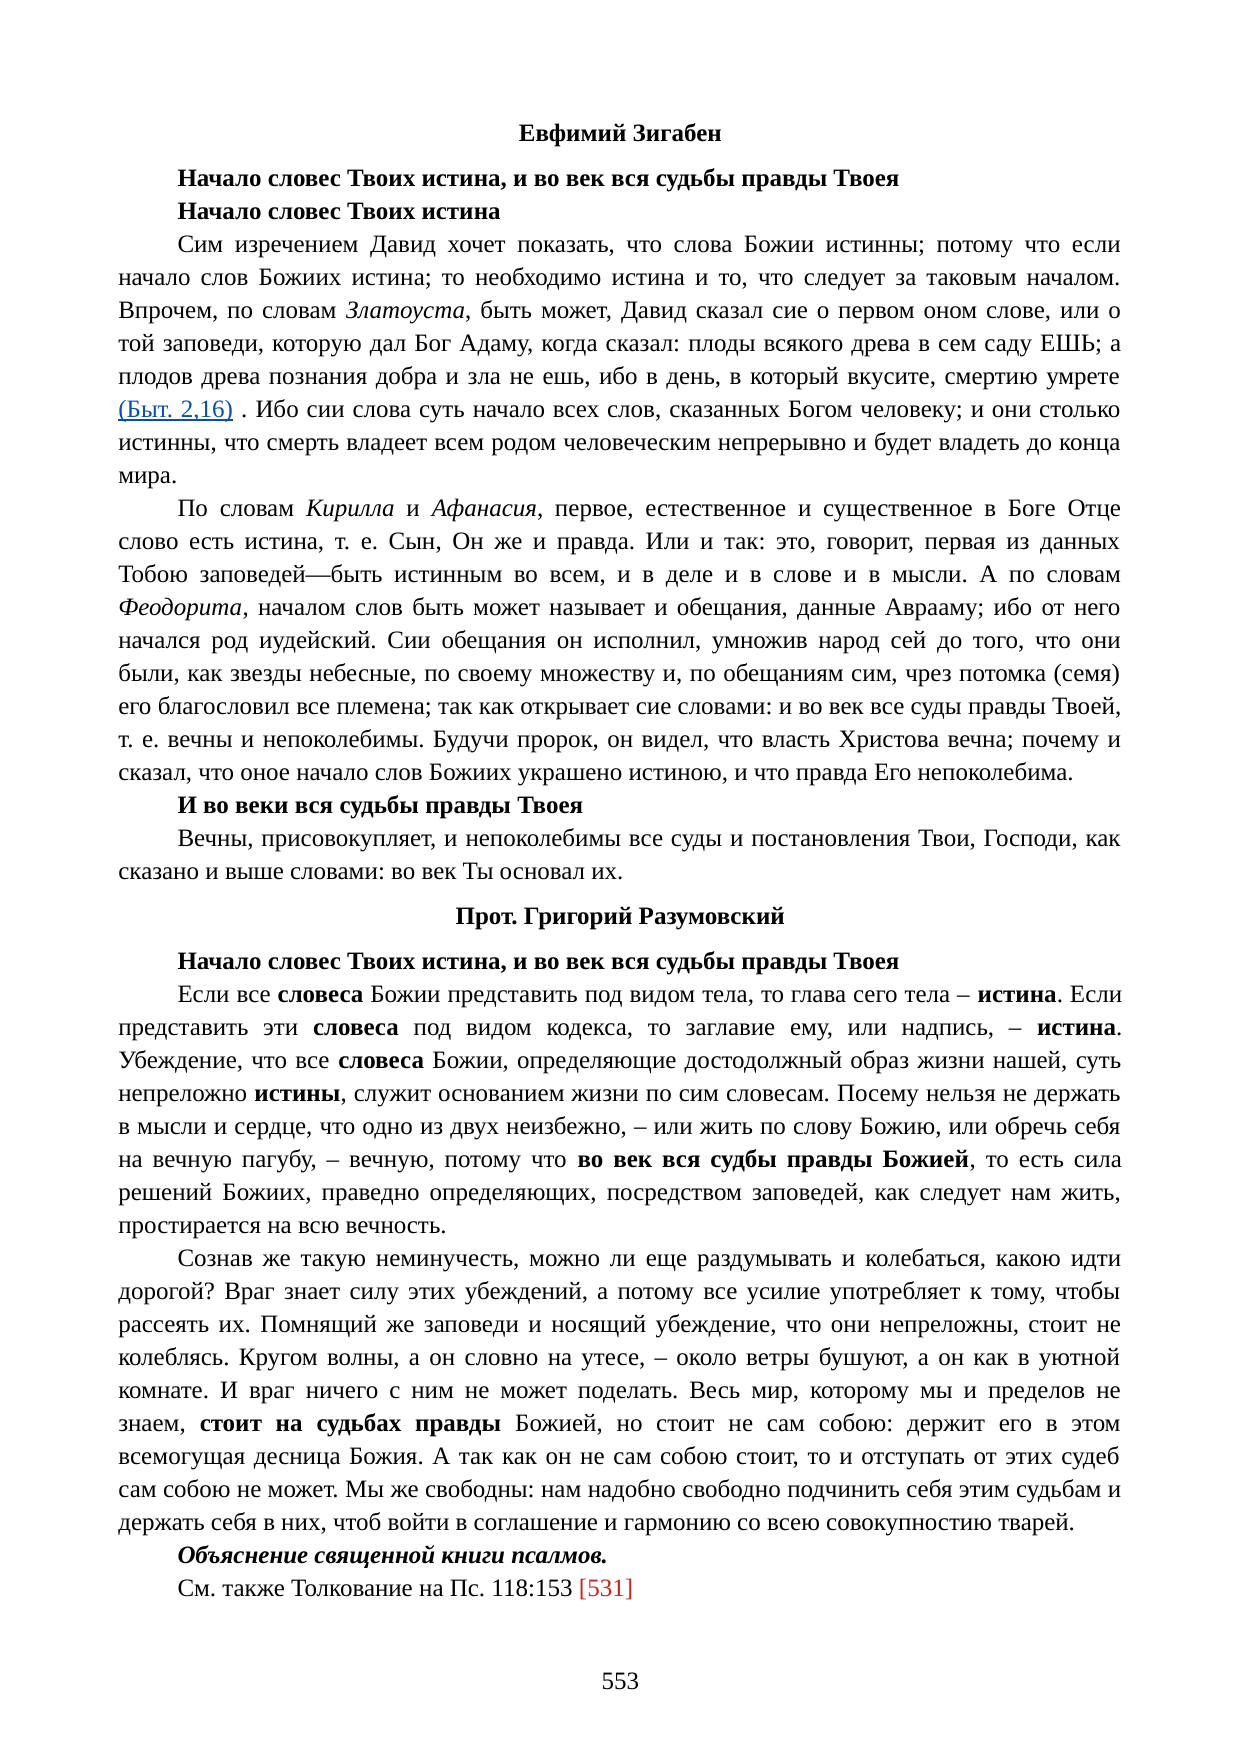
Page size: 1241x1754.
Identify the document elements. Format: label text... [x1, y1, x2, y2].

text См. также Толкование на Пс. 118:153 [531] [118, 1573, 1122, 1602]
text Сознав же такую неминучесть, можно ли еще раздумывать и колебаться, какою идти дорогой? Враг знает силу этих убеждений, а потому все усилие употребляет к тому, чтобы рассеять их. Помнящий же заповеди и носящий убеждение, что они непреложны, стоит не колеблясь. Кругом волны, а он словно на утесе, – около ветры бушуют, а он как в уютной комнате. И враг ничего с ним не может поделать. Весь мир, которому мы и пределов не знаем, стоит на судьбах правды Божией, но стоит не сам собою: держит его в этом всемогущая десница Божия. А так как он не сам собою стоит, то и отступать от этих судеб сам собою не может. Мы же свободны: нам надобно свободно подчинить себя этим судьбам и держать себя в них, чтоб войти в соглашение и гармонию со всею совокупностию тварей. [118, 1243, 1122, 1536]
text Объяснение священной книги псалмов. [118, 1540, 1122, 1569]
text По словам Кирилла и Афанасия, первое, естественное и существенное в Боге Отце слово есть истина, т. е. Сын, Он же и правда. Или и так: это, говорит, первая из данных Тобою заповедей—быть истинным во всем, и в деле и в слове и в мысли. А по словам Феодорита, началом слов быть может называет и обещания, данные Аврааму; ибо от него начался род иудейский. Сии обещания он исполнил, умножив народ сей до того, что они были, как звезды небесные, по своему множеству и, по обещаниям сим, чрез потомка (семя) его благословил все племена; так как открывает сие словами: и во век все суды правды Твоей, т. е. вечны и непоколебимы. Будучи пророк, он видел, что власть Христова вечна; почему и сказал, что оное начало слов Божиих украшено истиною, и что правда Его непоколебима. [118, 493, 1122, 786]
text Начало словес Твоих истина, и во век вся судьбы правды Твоея [118, 946, 1122, 975]
text Если все словеса Божии представить под видом тела, то глава сего тела – истина. Если представить эти словеса под видом кодекса, то заглавие ему, или надпись, – истина. Убеждение, что все словеса Божии, определяющие достодолжный образ жизни нашей, суть непреложно истины, служит основанием жизни по сим словесам. Посему нельзя не держать в мысли и сердце, что одно из двух неизбежно, – или жить по слову Божию, или обречь себя на вечную пагубу, – вечную, потому что во век вся судбы правды Божией, то есть сила решений Божиих, праведно определяющих, посредством заповедей, как следует нам жить, простирается на всю вечность. [118, 979, 1122, 1239]
text Вечны, присовокупляет, и непоколебимы все суды и постановления Твои, Господи, как сказано и выше словами: во век Ты основал их. [118, 823, 1122, 885]
text Сим изречением Давид хочет показать, что слова Божии истинны; потому что если начало слов Божиих истина; то необходимо истина и то, что следует за таковым началом. Впрочем, по словам Златоуста, быть может, Давид сказал сие о первом оном слове, или о той заповеди, которую дал Бог Адаму, когда сказал: плоды всякого древа в сем саду ЕШЬ; а плодов древа познания добра и зла не ешь, ибо в день, в который вкусите, смертию умрете (Быт. 2,16) . Ибо сии слова суть начало всех слов, сказанных Богом человеку; и они столько истинны, что смерть владеет всем родом человеческим непрерывно и будет владеть до конца мира. [118, 229, 1122, 489]
text Начало словес Твоих истина [118, 196, 1122, 225]
text И во веки вся судьбы правды Твоея [118, 790, 1122, 819]
subtitle Прот. Григорий Разумовский [118, 901, 1122, 930]
text Начало словес Твоих истина, и во век вся судьбы правды Твоея [118, 163, 1122, 192]
subtitle Евфимий Зигабен [118, 118, 1122, 147]
